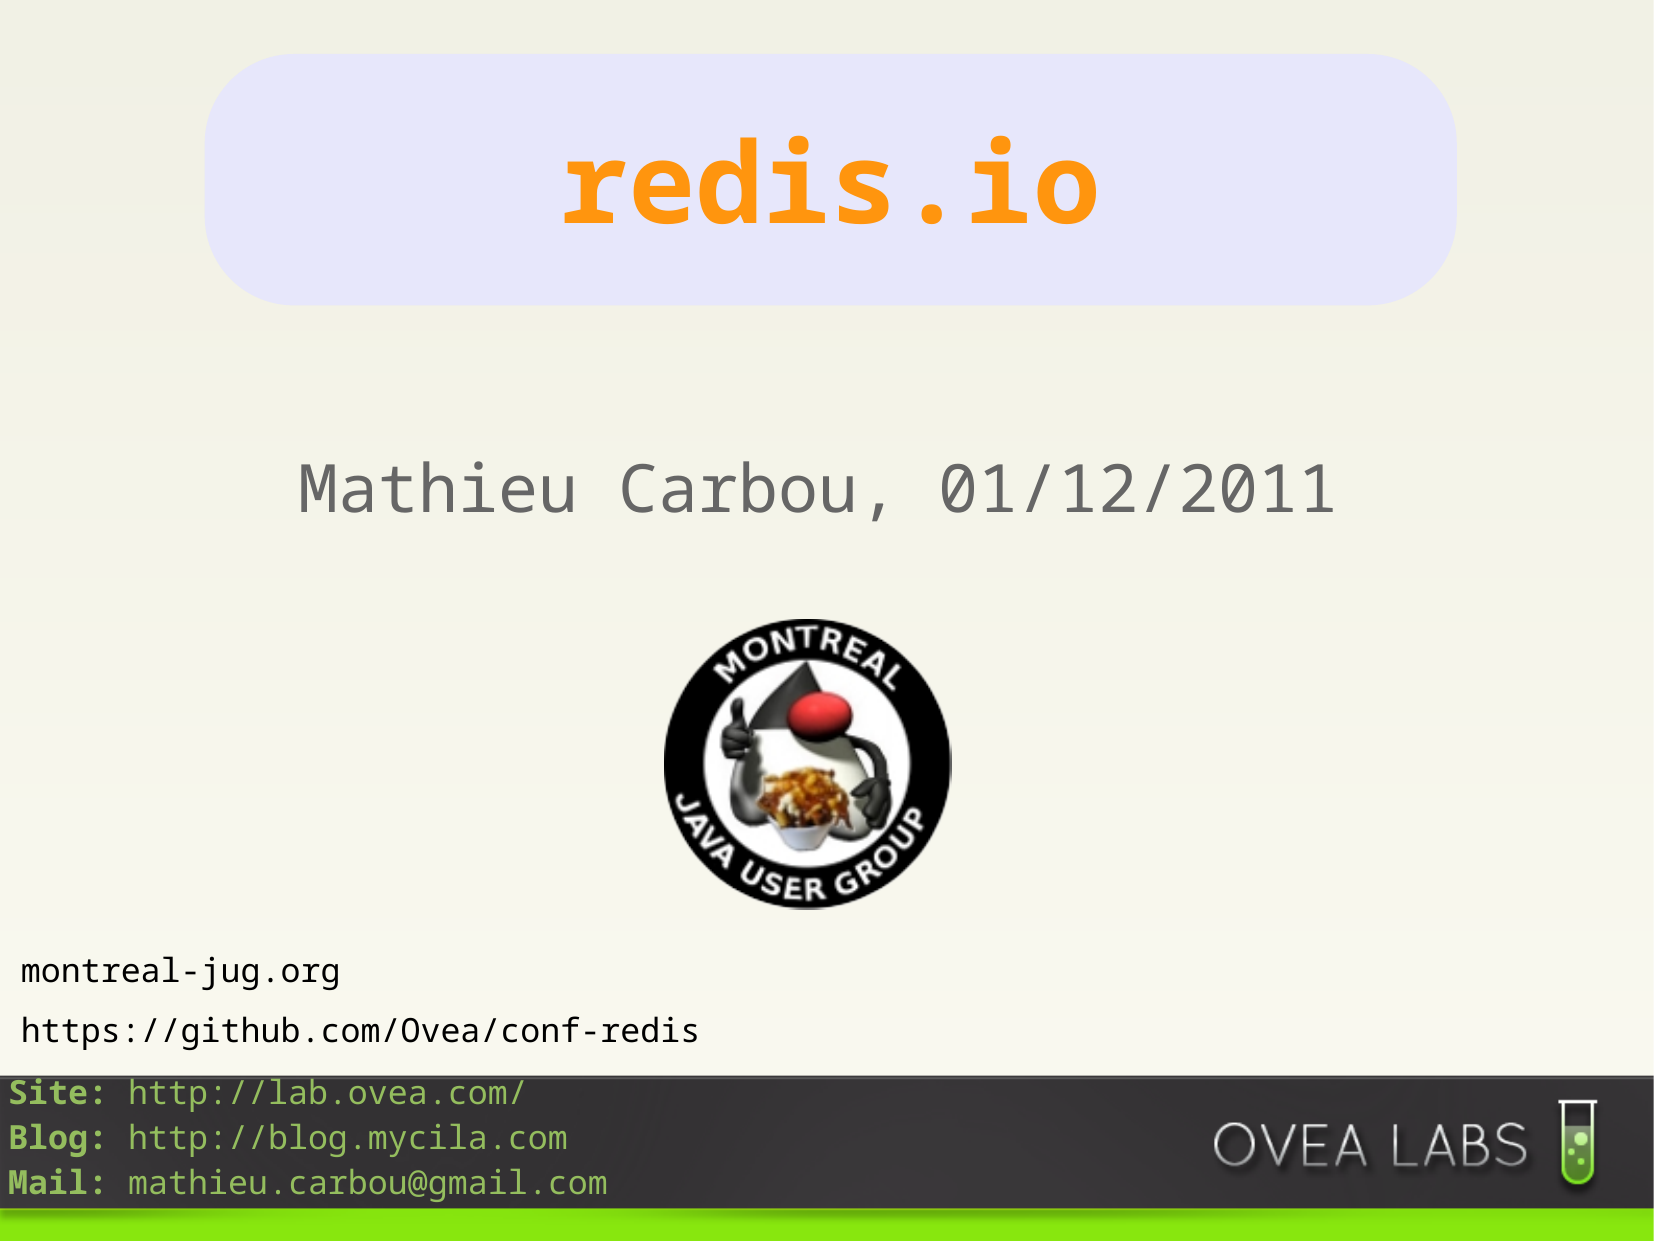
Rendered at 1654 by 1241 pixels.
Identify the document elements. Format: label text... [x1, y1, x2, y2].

text_box redis.io [204, 53, 1457, 306]
text_box Mathieu Carbou, 01/12/2011 [283, 433, 1360, 516]
text_box montreal-jug.org [6, 940, 356, 989]
text_box https://github.com/Ovea/conf-redis [6, 999, 716, 1049]
picture [0, 0, 1654, 1241]
